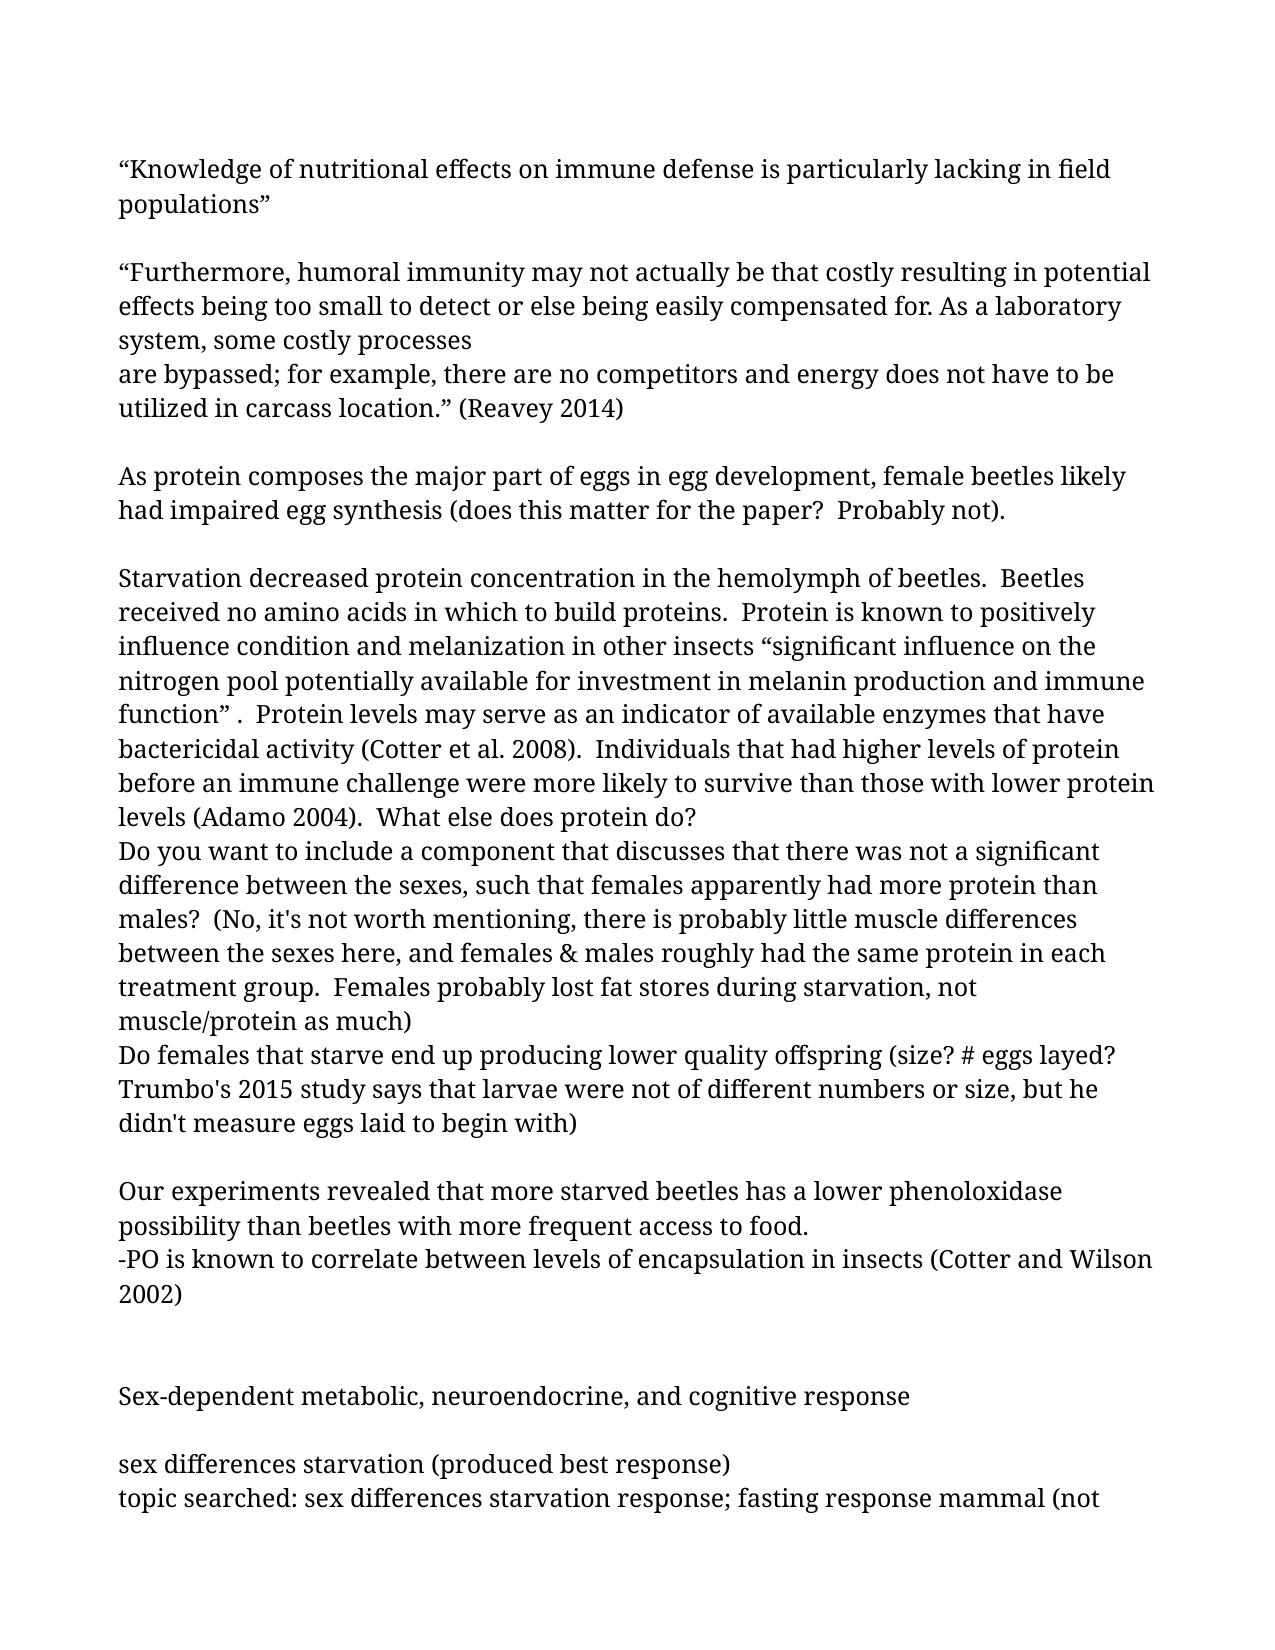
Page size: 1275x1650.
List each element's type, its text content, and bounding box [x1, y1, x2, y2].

text Our experiments revealed that more starved beetles has a lower phenoloxidase possibility than beetles with more frequent access to food. [118, 1174, 1157, 1242]
text Do you want to include a component that discusses that there was not a significant difference between the sexes, such that females apparently had more protein than males? (No, it's not worth mentioning, there is probably little muscle differences between the sexes here, and females & males roughly had the same protein in each treatment group. Females probably lost fat stores during starvation, not muscle/protein as much) [118, 833, 1157, 1038]
text topic searched: sex differences starvation response; fasting response mammal (not [118, 1481, 1157, 1515]
text are bypassed; for example, there are no competitors and energy does not have to be utilized in carcass location.” (Reavey 2014) [118, 357, 1157, 425]
text As protein composes the major part of eggs in egg development, female beetles likely had impaired egg synthesis (does this matter for the paper? Probably not). [118, 459, 1157, 527]
text Starvation decreased protein concentration in the hemolymph of beetles. Beetles received no amino acids in which to build proteins. Protein is known to positively influence condition and melanization in other insects “significant influence on the nitrogen pool potentially available for investment in melanin production and immune function” . Protein levels may serve as an indicator of available enzymes that have bactericidal activity (Cotter et al. 2008). Individuals that had higher levels of protein before an immune challenge were more likely to survive than those with lower protein levels (Adamo 2004). What else does protein do? [118, 561, 1157, 833]
text Do females that starve end up producing lower quality offspring (size? # eggs layed? Trumbo's 2015 study says that larvae were not of different numbers or size, but he didn't measure eggs laid to begin with) [118, 1038, 1157, 1140]
text “Knowledge of nutritional effects on immune defense is particularly lacking in field populations” [118, 152, 1157, 220]
text “Furthermore, humoral immunity may not actually be that costly resulting in potential effects being too small to detect or else being easily compensated for. As a laboratory system, some costly processes [118, 254, 1157, 357]
text -PO is known to correlate between levels of encapsulation in insects (Cotter and Wilson 2002) [118, 1242, 1157, 1310]
text Sex-dependent metabolic, neuroendocrine, and cognitive response [118, 1378, 1157, 1412]
text sex differences starvation (produced best response) [118, 1447, 1157, 1481]
